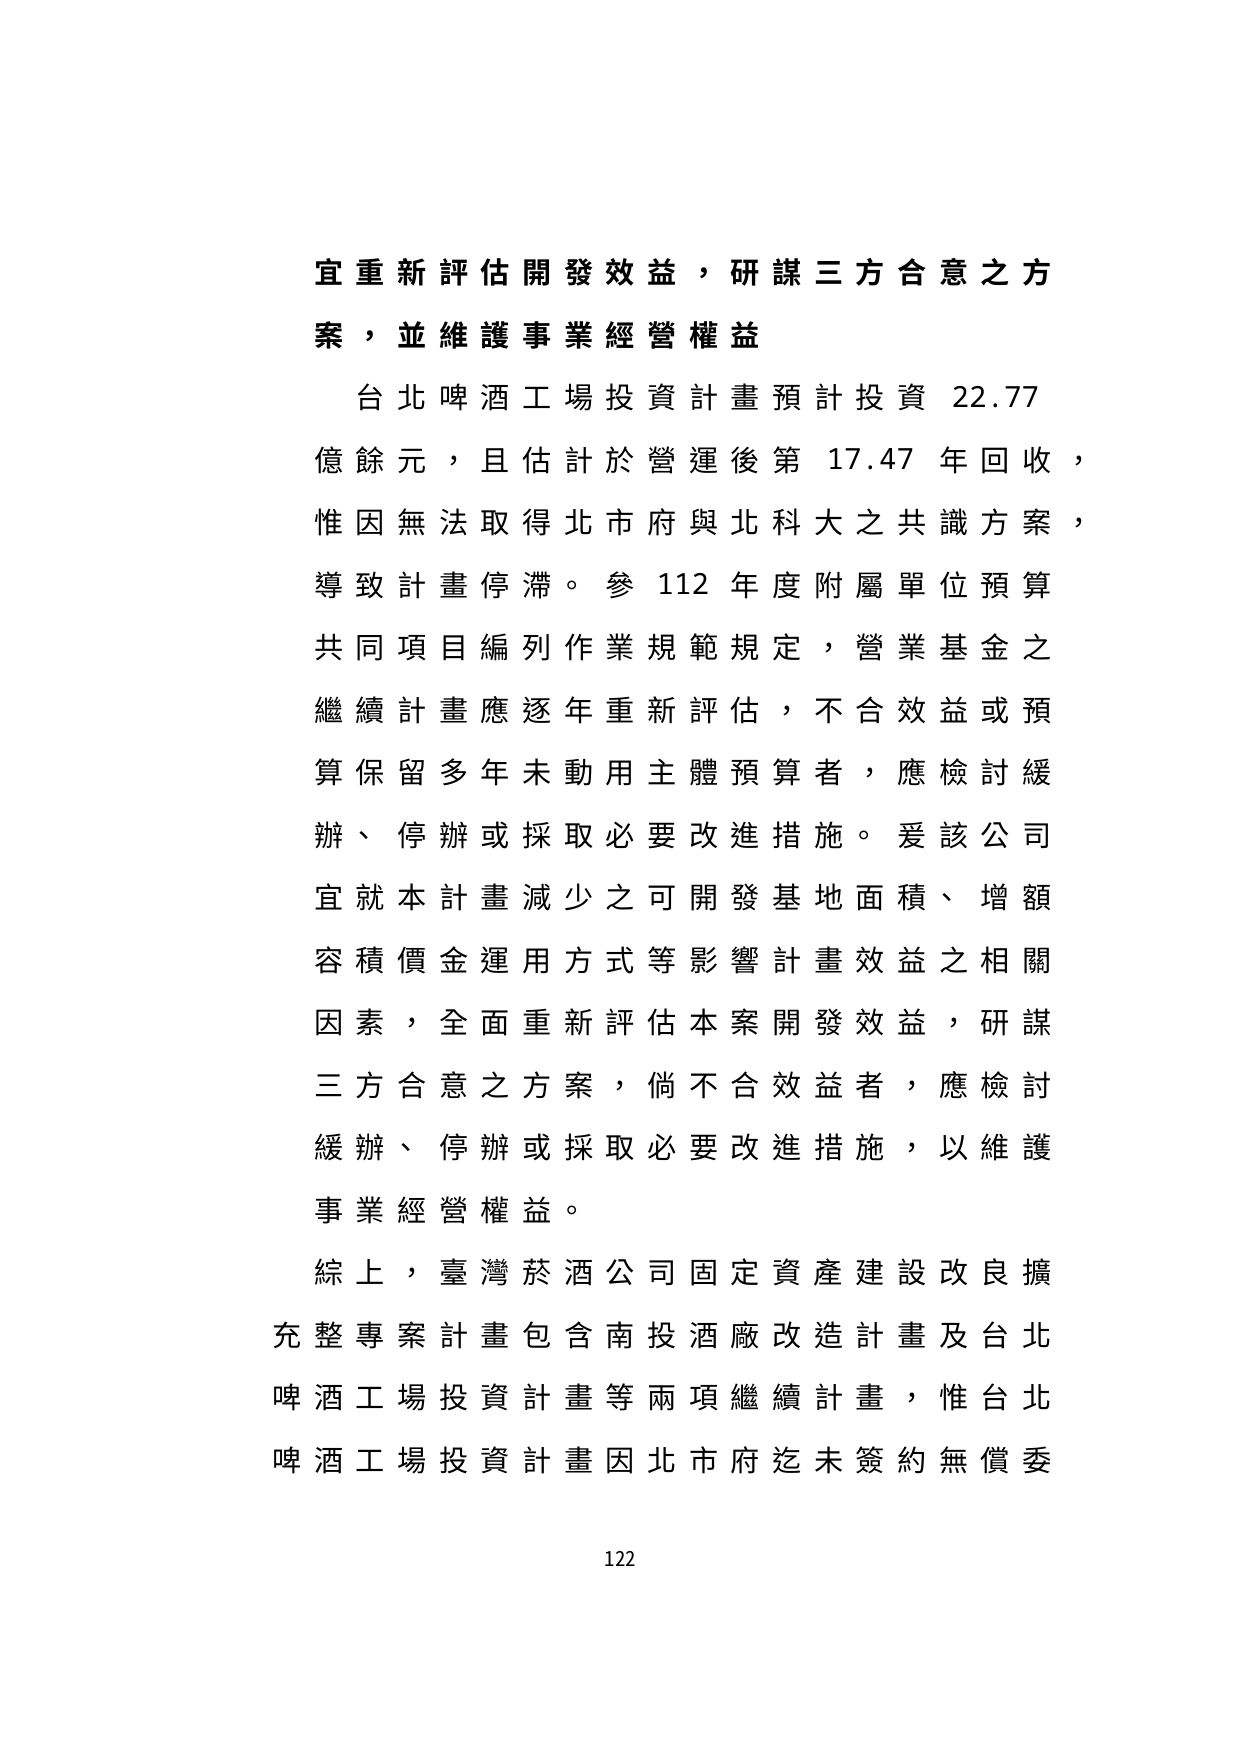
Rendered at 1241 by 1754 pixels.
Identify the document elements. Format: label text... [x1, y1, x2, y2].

text 宜重新評估開發效益，研謀三方合意之方案，並維護事業經營權益 [242, 229, 1058, 354]
text 台北啤酒工場投資計畫預計投資22.77億餘元，且估計於營運後第17.47年回收，惟因無法取得北市府與北科大之共識方案，導致計畫停滯。參112年度附屬單位預算共同項目編列作業規範規定，營業基金之繼續計畫應逐年重新評估，不合效益或預算保留多年未動用主體預算者，應檢討緩辦、停辦或採取必要改進措施。爰該公司宜就本計畫減少之可開發基地面積、增額容積價金運用方式等影響計畫效益之相關因素，全面重新評估本案開發效益，研謀三方合意之方案，倘不合效益者，應檢討緩辦、停辦或採取必要改進措施，以維護事業經營權益。 [271, 354, 1058, 1229]
text 綜上，臺灣菸酒公司固定資產建設改良擴充整專案計畫包含南投酒廠改造計畫及台北啤酒工場投資計畫等兩項繼續計畫，惟台北啤酒工場投資計畫因北市府迄未簽約無償委 [242, 1229, 1058, 1479]
